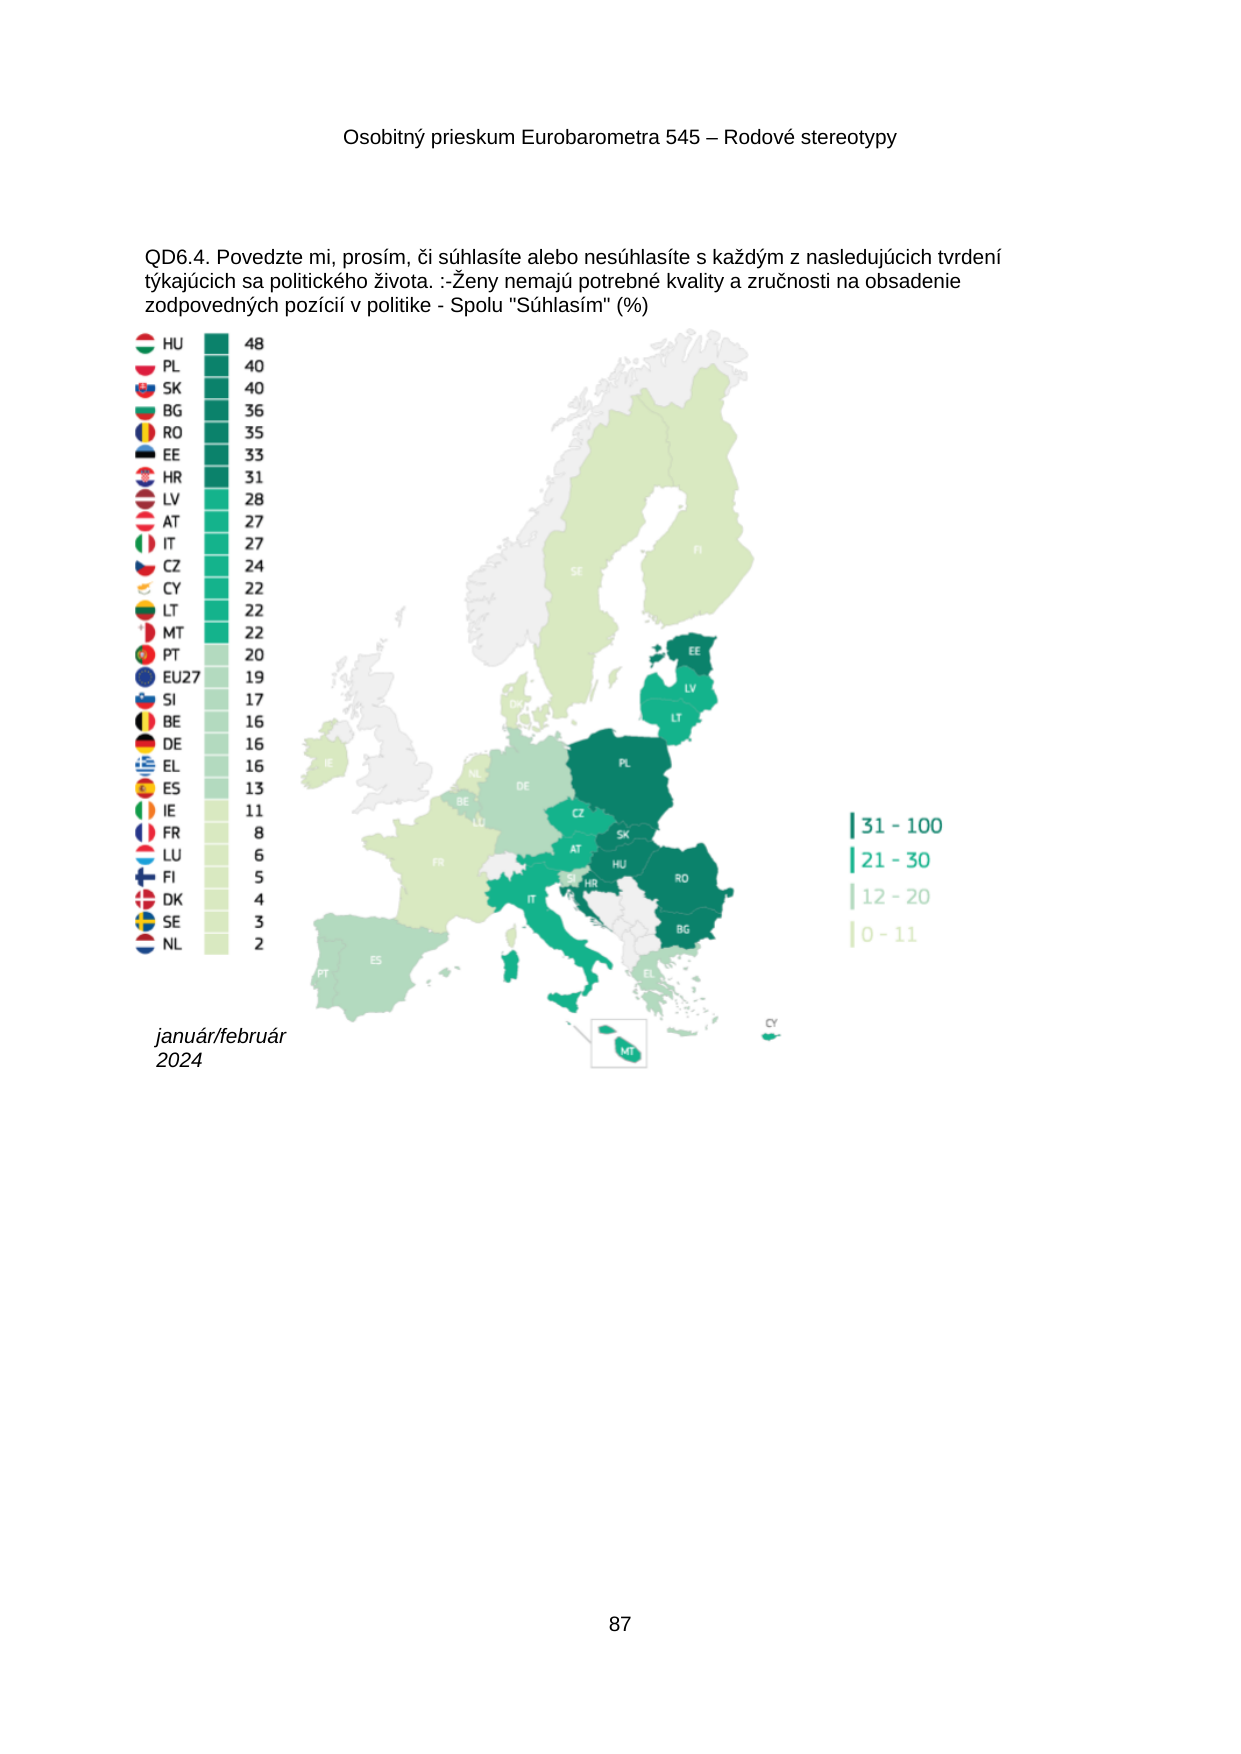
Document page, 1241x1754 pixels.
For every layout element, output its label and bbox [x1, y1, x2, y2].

picture [112, 319, 956, 1076]
